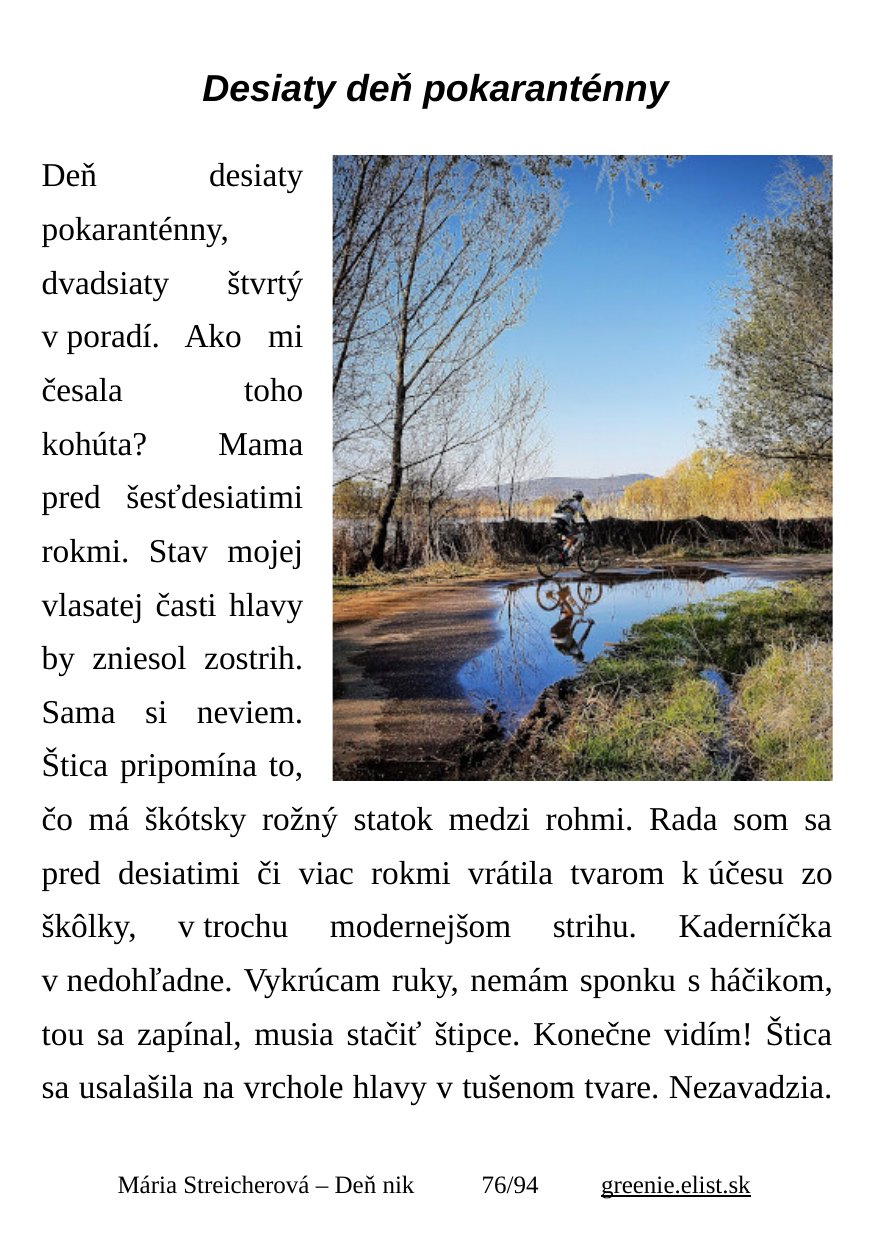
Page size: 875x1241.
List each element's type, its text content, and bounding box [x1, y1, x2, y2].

picture [332, 155, 833, 781]
text Deň desiaty pokaranténny, dvadsiaty štvrtý v poradí. Ako mi česala toho kohúta? Mama pred šesťdesiatimi rokmi. Stav mojej vlasatej časti hlavy by zniesol zostrih. Sama si neviem. Štica pripomína to, čo má škótsky rožný statok medzi rohmi. Rada som sa pred desiatimi či viac rokmi vrátila tvarom k účesu zo škôlky, v trochu modernejšom strihu. Kaderníčka v nedohľadne. Vykrúcam ruky, nemám sponku s háčikom, tou sa zapínal, musia stačiť štipce. Konečne vidím! Štica sa usalašila na vrchole hlavy v tušenom tvare. Nezavadzia. [41, 781, 833, 1106]
subtitle Desiaty deň pokaranténny [41, 66, 833, 109]
